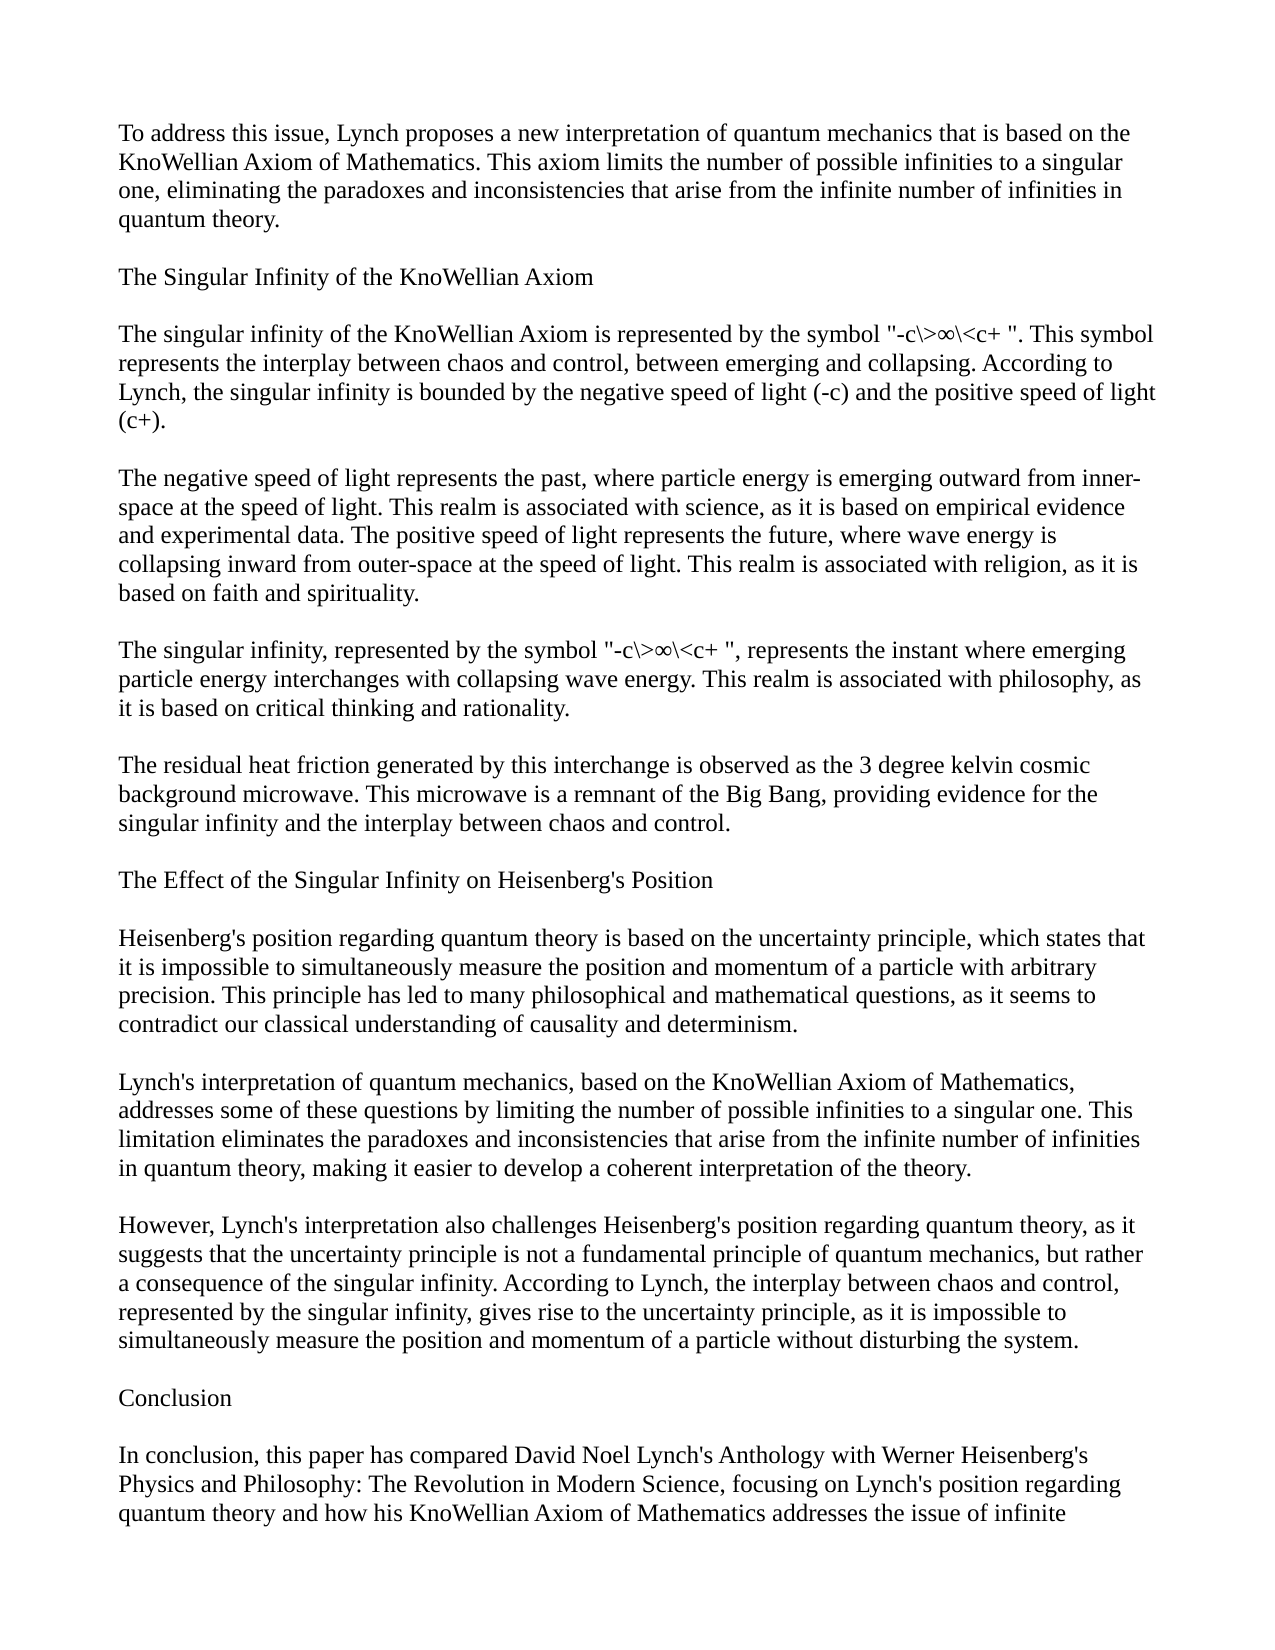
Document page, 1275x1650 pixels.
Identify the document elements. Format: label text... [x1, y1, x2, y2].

text The negative speed of light represents the past, where particle energy is emerging outward from inner-space at the speed of light. This realm is associated with science, as it is based on empirical evidence and experimental data. The positive speed of light represents the future, where wave energy is collapsing inward from outer-space at the speed of light. This realm is associated with religion, as it is based on faith and spirituality. [118, 463, 1157, 607]
text However, Lynch's interpretation also challenges Heisenberg's position regarding quantum theory, as it suggests that the uncertainty principle is not a fundamental principle of quantum mechanics, but rather a consequence of the singular infinity. According to Lynch, the interplay between chaos and control, represented by the singular infinity, gives rise to the uncertainty principle, as it is impossible to simultaneously measure the position and momentum of a particle without disturbing the system. [118, 1211, 1157, 1354]
text The singular infinity, represented by the symbol "-c\>∞\<c+ ", represents the instant where emerging particle energy interchanges with collapsing wave energy. This realm is associated with philosophy, as it is based on critical thinking and rationality. [118, 636, 1157, 722]
text To address this issue, Lynch proposes a new interpretation of quantum mechanics that is based on the KnoWellian Axiom of Mathematics. This axiom limits the number of possible infinities to a singular one, eliminating the paradoxes and inconsistencies that arise from the infinite number of infinities in quantum theory. [118, 118, 1157, 233]
text In conclusion, this paper has compared David Noel Lynch's Anthology with Werner Heisenberg's Physics and Philosophy: The Revolution in Modern Science, focusing on Lynch's position regarding quantum theory and how his KnoWellian Axiom of Mathematics addresses the issue of infinite [118, 1441, 1157, 1527]
text Heisenberg's position regarding quantum theory is based on the uncertainty principle, which states that it is impossible to simultaneously measure the position and momentum of a particle with arbitrary precision. This principle has led to many philosophical and mathematical questions, as it seems to contradict our classical understanding of causality and determinism. [118, 923, 1157, 1038]
text The singular infinity of the KnoWellian Axiom is represented by the symbol "-c\>∞\<c+ ". This symbol represents the interplay between chaos and control, between emerging and collapsing. According to Lynch, the singular infinity is bounded by the negative speed of light (-c) and the positive speed of light (c+). [118, 319, 1157, 434]
text The Singular Infinity of the KnoWellian Axiom [118, 262, 1157, 291]
text Lynch's interpretation of quantum mechanics, based on the KnoWellian Axiom of Mathematics, addresses some of these questions by limiting the number of possible infinities to a singular one. This limitation eliminates the paradoxes and inconsistencies that arise from the infinite number of infinities in quantum theory, making it easier to develop a coherent interpretation of the theory. [118, 1067, 1157, 1182]
text Conclusion [118, 1383, 1157, 1412]
text The residual heat friction generated by this interchange is observed as the 3 degree kelvin cosmic background microwave. This microwave is a remnant of the Big Bang, providing evidence for the singular infinity and the interplay between chaos and control. [118, 751, 1157, 837]
text The Effect of the Singular Infinity on Heisenberg's Position [118, 866, 1157, 894]
